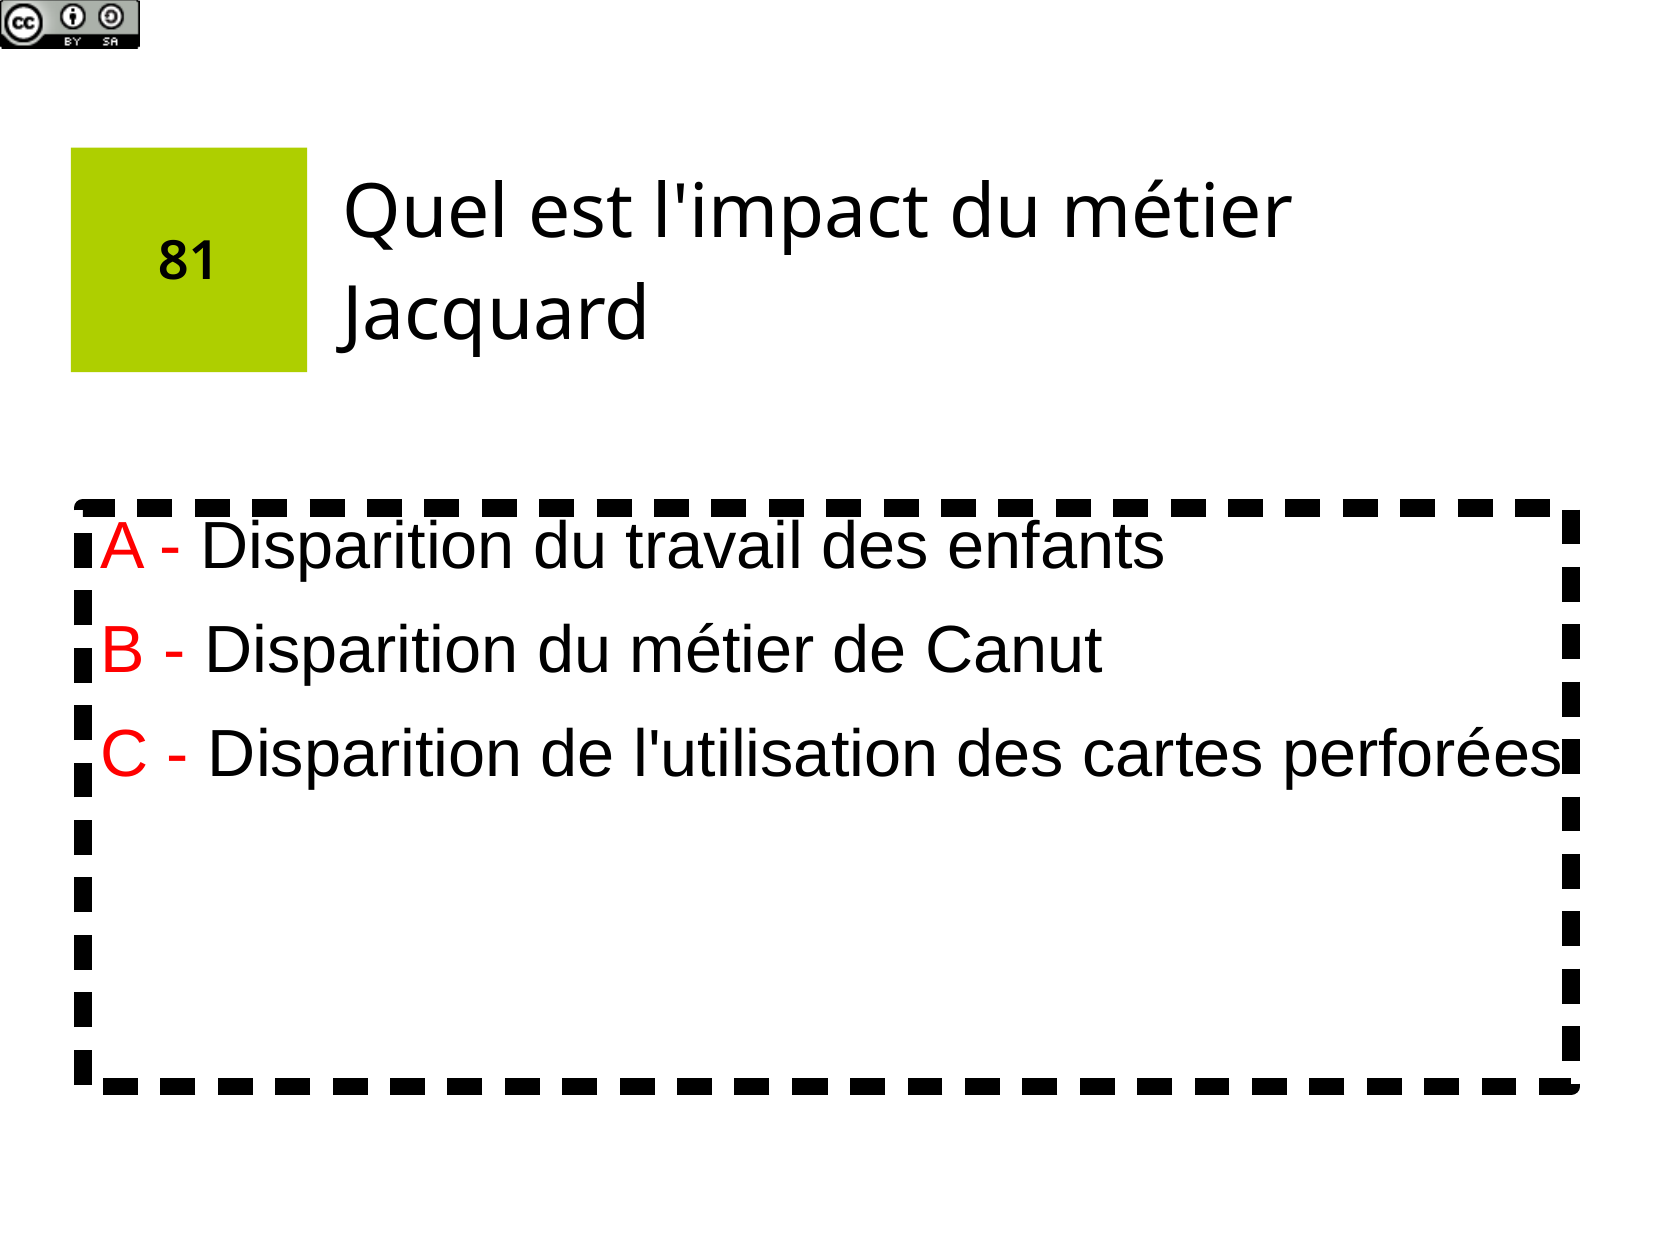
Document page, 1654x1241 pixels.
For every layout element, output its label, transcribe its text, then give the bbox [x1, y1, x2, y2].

picture [0, 0, 140, 49]
title Quel est l'impact du métier Jacquard [342, 59, 1571, 461]
list Disparition du travail des enfants Disparition du métier de Canut Disparition de l'utilisation des cartes perforées [82, 507, 1571, 1087]
